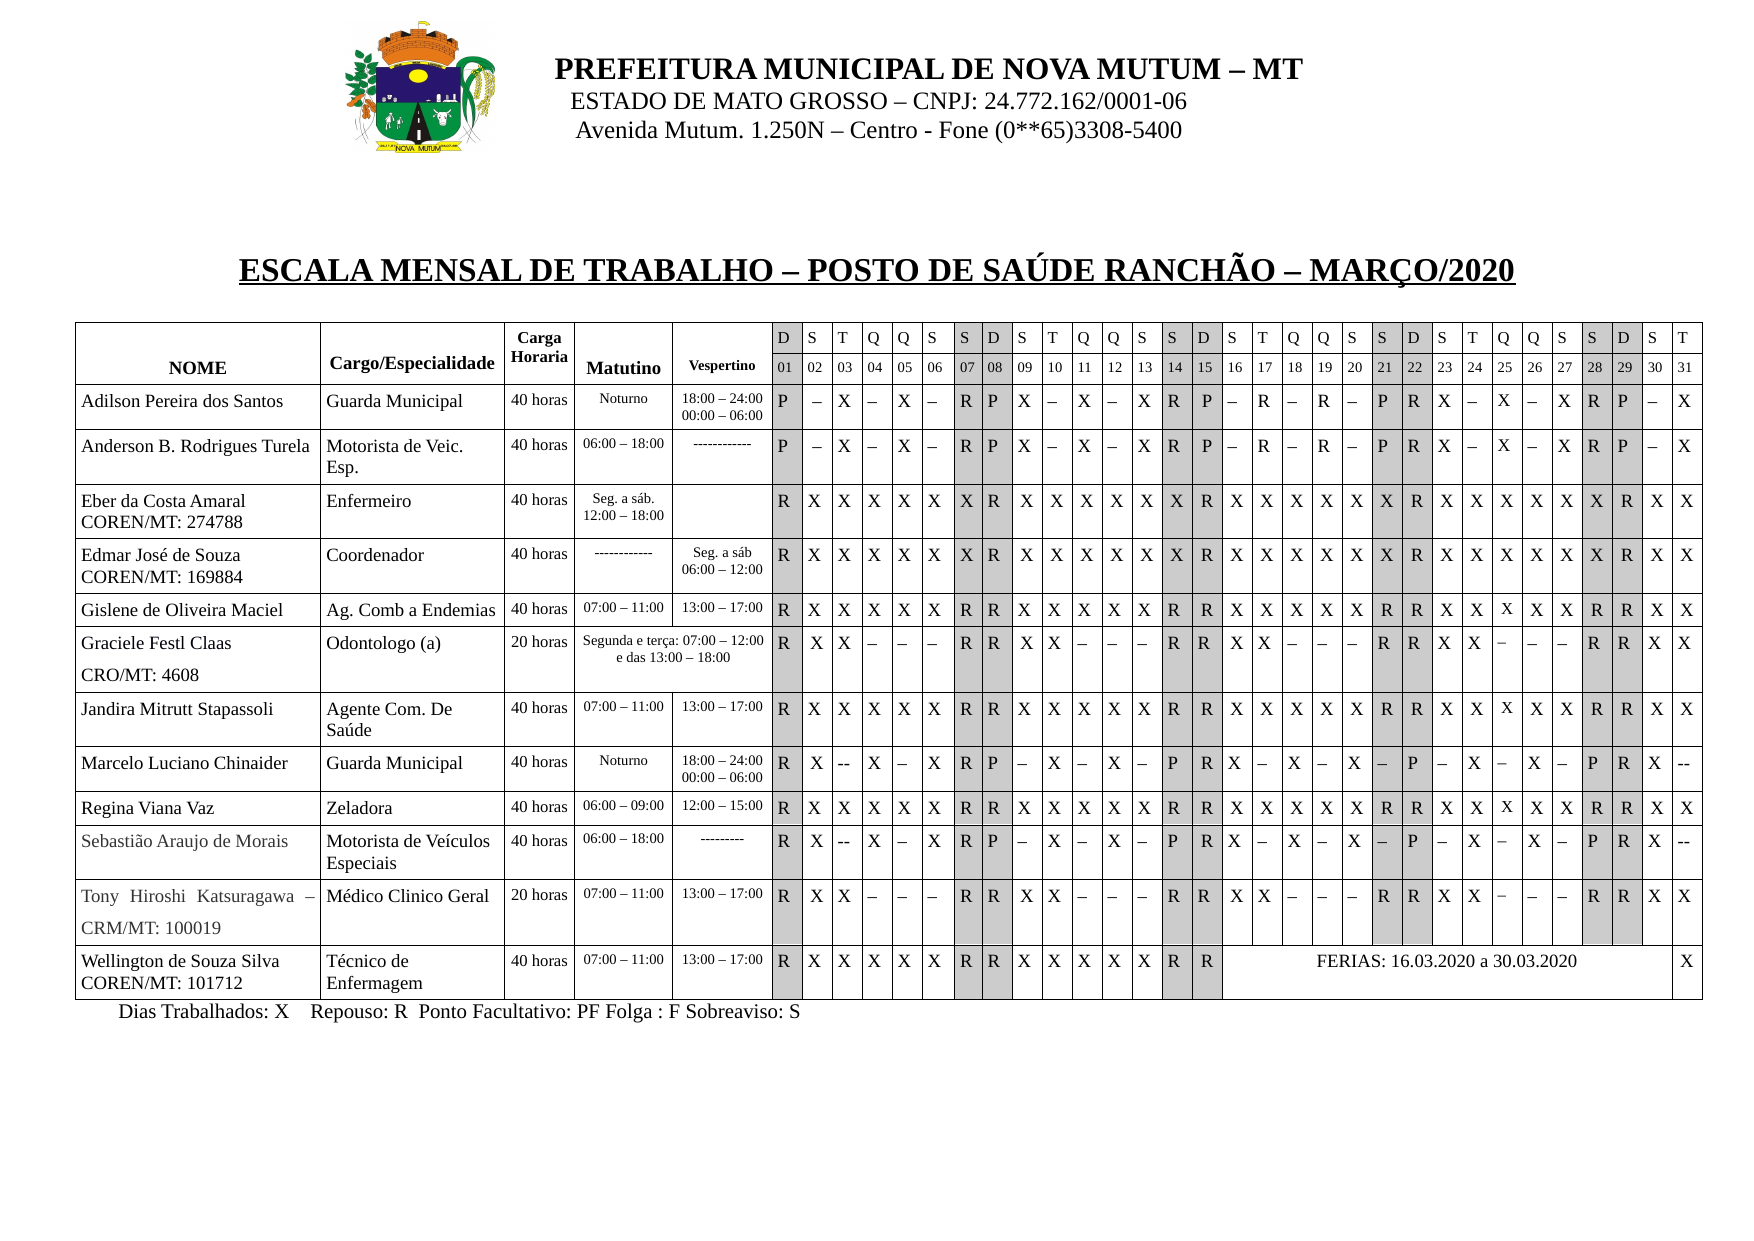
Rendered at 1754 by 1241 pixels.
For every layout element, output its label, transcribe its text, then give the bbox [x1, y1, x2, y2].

table_header S [955, 323, 982, 353]
table_cell R [1373, 627, 1402, 692]
table_cell 04 [863, 354, 892, 384]
table_cell R [1163, 430, 1192, 484]
table_cell R [983, 880, 1012, 944]
table_cell 40 horas [505, 539, 574, 593]
table_cell R [1403, 385, 1432, 429]
table_cell X [893, 792, 922, 824]
table_cell X [1013, 880, 1042, 944]
table_cell R [955, 880, 982, 944]
table_cell P [983, 747, 1012, 791]
table_cell X [1103, 826, 1132, 879]
table_cell 31 [1673, 354, 1702, 384]
table_cell R [773, 747, 802, 791]
table_header D [983, 323, 1012, 353]
table_cell 18:00 – 24:00 00:00 – 06:00 [673, 385, 772, 429]
table_cell X [833, 693, 862, 746]
table_cell X [1643, 594, 1672, 626]
table_cell X [1523, 594, 1552, 626]
table_cell – [1463, 430, 1492, 484]
table_cell 40 horas [505, 594, 574, 626]
table_cell – [1073, 627, 1102, 692]
table_cell X [923, 594, 954, 626]
table_cell Graciele Festl Claas CRO/MT: 4608 [76, 627, 320, 692]
table_cell R [1613, 485, 1642, 538]
table_cell X [1133, 539, 1162, 593]
table_cell X [955, 539, 982, 593]
table_cell 40 horas [505, 946, 574, 999]
table_cell – [893, 880, 922, 944]
table_cell X [1553, 792, 1582, 824]
table_cell 29 [1613, 354, 1642, 384]
table_cell – [1103, 880, 1132, 944]
table_cell – [1343, 430, 1372, 484]
table_cell X [1673, 880, 1702, 944]
table_cell Ag. Comb a Endemias [321, 594, 504, 626]
table_header Carga Horaria [505, 323, 574, 384]
table_cell – [923, 627, 954, 692]
table_cell -- [1673, 826, 1702, 879]
table_cell R [1403, 485, 1432, 538]
picture [345, 21, 496, 153]
table_cell X [1673, 430, 1702, 484]
table_cell X [863, 826, 892, 879]
table_cell X [1013, 693, 1042, 746]
table_cell Anderson B. Rodrigues Turela [76, 430, 320, 484]
table_cell X [1103, 539, 1132, 593]
table_cell X [803, 594, 832, 626]
table_cell R [1613, 792, 1642, 824]
table_cell X [1313, 693, 1342, 746]
table_cell 06:00 – 18:00 [575, 430, 672, 484]
table_cell – [1013, 826, 1042, 879]
table_cell X [1223, 826, 1252, 879]
table_cell X [1043, 594, 1072, 626]
table_cell R [1373, 594, 1402, 626]
table_cell X [1313, 539, 1342, 593]
table_cell X [923, 539, 954, 593]
table_cell 13 [1133, 354, 1162, 384]
table_cell X [1133, 430, 1162, 484]
table_cell 18 [1283, 354, 1312, 384]
table_cell R [773, 792, 802, 824]
table_cell X [1463, 693, 1492, 746]
table_cell R [955, 747, 982, 791]
table_cell X [1163, 539, 1192, 593]
table_cell P [1373, 385, 1402, 429]
table_cell – [1523, 385, 1552, 429]
table_cell 06:00 – 09:00 [575, 792, 672, 824]
table_cell 07:00 – 11:00 [575, 880, 672, 944]
table_cell 40 horas [505, 792, 574, 824]
table_cell 07:00 – 11:00 [575, 594, 672, 626]
table_cell 40 horas [505, 485, 574, 538]
table_cell 17 [1253, 354, 1282, 384]
table_cell R [955, 946, 982, 999]
table_cell X [1583, 485, 1612, 538]
table_cell X [893, 946, 922, 999]
table_cell X [1313, 792, 1342, 824]
table_cell -- [1673, 747, 1702, 791]
table_cell X [1343, 539, 1372, 593]
table_cell R [1403, 539, 1432, 593]
table_header Vespertino [673, 323, 772, 384]
table_cell Segunda e terça: 07:00 – 12:00 e das 13:00 – 18:00 [575, 627, 772, 692]
table_cell X [1673, 539, 1702, 593]
table_cell – [1643, 430, 1672, 484]
table_cell X [893, 385, 922, 429]
table_cell X [1553, 430, 1582, 484]
table_cell – [1523, 430, 1552, 484]
table_cell Enfermeiro [321, 485, 504, 538]
table_cell R [1613, 747, 1642, 791]
table_cell R [1373, 693, 1402, 746]
table_cell [673, 485, 772, 538]
text Dias Trabalhados: X Repouso: R Ponto Facultativo: PF Folga : F Sobreaviso: S [118, 1000, 1636, 1023]
table_cell 14 [1163, 354, 1192, 384]
table_cell Técnico de Enfermagem [321, 946, 504, 999]
table_cell X [803, 485, 832, 538]
table_cell 08 [983, 354, 1012, 384]
table_cell X [1283, 792, 1312, 824]
table_cell R [1253, 430, 1282, 484]
table_cell R [773, 539, 802, 593]
table_cell X [893, 539, 922, 593]
table_cell 20 horas [505, 880, 574, 944]
table_cell R [1403, 430, 1432, 484]
table_cell R [773, 627, 802, 692]
table_cell X [923, 693, 954, 746]
table_cell P [1403, 826, 1432, 879]
text ESCALA MENSAL DE TRABALHO – POSTO DE SAÚDE RANCHÃO – MARÇO/2020 [118, 250, 1636, 288]
table_cell X [1463, 880, 1492, 944]
table_cell P [983, 385, 1012, 429]
table_header D [1613, 323, 1642, 353]
table_cell – [1313, 627, 1342, 692]
table_cell R [1403, 880, 1432, 944]
table_cell – [1283, 430, 1312, 484]
table_cell Médico Clinico Geral [321, 880, 504, 944]
table_cell 28 [1583, 354, 1612, 384]
table_cell X [803, 946, 832, 999]
table_cell 13:00 – 17:00 [673, 946, 772, 999]
table_cell X [1133, 946, 1162, 999]
table_cell X [1463, 627, 1492, 692]
table_cell Noturno [575, 747, 672, 791]
table_cell X [1103, 485, 1132, 538]
table_cell X [1433, 385, 1462, 429]
table_cell X [863, 747, 892, 791]
table_cell R [773, 594, 802, 626]
table_cell 40 horas [505, 747, 574, 791]
table_cell X [1073, 485, 1102, 538]
table_cell X [1133, 693, 1162, 746]
table_cell X [1313, 594, 1342, 626]
table_cell R [955, 693, 982, 746]
table_cell ------------ [673, 430, 772, 484]
table_cell X [1373, 485, 1402, 538]
table_cell 15 [1193, 354, 1222, 384]
table_cell X [1463, 792, 1492, 824]
table_cell R [1583, 385, 1612, 429]
table_cell 25 [1493, 354, 1522, 384]
table_cell R [1163, 693, 1192, 746]
table_cell X [923, 826, 954, 879]
table_cell X [1133, 485, 1162, 538]
table_cell – [1343, 880, 1372, 944]
table_cell – [1013, 747, 1042, 791]
table_header S [1013, 323, 1042, 353]
table_cell P [1373, 430, 1402, 484]
table_cell R [1163, 946, 1192, 999]
table_cell R [1613, 594, 1642, 626]
table_cell X [1223, 792, 1252, 824]
table_cell X [1373, 539, 1402, 593]
table_cell X [1343, 693, 1372, 746]
table_cell X [1643, 747, 1672, 791]
table_cell – [923, 430, 954, 484]
table_cell X [1553, 539, 1582, 593]
table_header S [1553, 323, 1582, 353]
table_cell R [955, 826, 982, 879]
table_header Q [863, 323, 892, 353]
table_header Q [1073, 323, 1102, 353]
table_header NOME [76, 323, 320, 384]
table_cell X [1253, 693, 1282, 746]
table_cell X [1253, 627, 1282, 692]
table_cell 11 [1073, 354, 1102, 384]
table_cell 13:00 – 17:00 [673, 693, 772, 746]
table_cell R [1193, 539, 1222, 593]
table_cell 06:00 – 18:00 [575, 826, 672, 879]
table_cell 07:00 – 11:00 [575, 946, 672, 999]
table_cell R [1583, 430, 1612, 484]
table_cell R [1613, 539, 1642, 593]
table_cell R [1163, 385, 1192, 429]
table_cell X [1343, 594, 1372, 626]
table_cell – [803, 385, 832, 429]
table_cell R [1193, 792, 1222, 824]
table_cell X [923, 792, 954, 824]
table_cell – [1493, 747, 1522, 791]
table_cell – [1073, 826, 1102, 879]
table_cell ------------ [575, 539, 672, 593]
table_cell P [1613, 385, 1642, 429]
table_cell Noturno [575, 385, 672, 429]
table_cell – [1493, 880, 1522, 944]
table_cell X [833, 627, 862, 692]
table_cell 13:00 – 17:00 [673, 880, 772, 944]
table_header S [1433, 323, 1462, 353]
table_header Matutino [575, 323, 672, 384]
table_cell X [1163, 485, 1192, 538]
table_cell X [1493, 792, 1522, 824]
table_cell X [1253, 539, 1282, 593]
table_cell X [1643, 627, 1672, 692]
table_cell – [1133, 880, 1162, 944]
table_cell 23 [1433, 354, 1462, 384]
table_cell 03 [833, 354, 862, 384]
table_cell – [1043, 385, 1072, 429]
table_cell X [1643, 792, 1672, 824]
table_cell – [1283, 385, 1312, 429]
table_cell P [773, 385, 802, 429]
table_cell – [893, 627, 922, 692]
table_cell R [1373, 880, 1402, 944]
table_cell P [1193, 385, 1222, 429]
table_cell X [1283, 826, 1312, 879]
table_cell X [1103, 792, 1132, 824]
table_cell – [1553, 826, 1582, 879]
table_cell 26 [1523, 354, 1552, 384]
table_cell – [1433, 826, 1462, 879]
table_cell X [1223, 594, 1252, 626]
table_cell 12 [1103, 354, 1132, 384]
table_cell X [1343, 792, 1372, 824]
table_cell R [955, 627, 982, 692]
table_cell X [1643, 693, 1672, 746]
table_header S [1583, 323, 1612, 353]
table_cell R [1163, 880, 1192, 944]
table_cell X [893, 430, 922, 484]
table_cell 19 [1313, 354, 1342, 384]
table_cell X [833, 385, 862, 429]
table_cell X [1523, 485, 1552, 538]
table_cell R [1193, 627, 1222, 692]
table_cell Agente Com. De Saúde [321, 693, 504, 746]
table_cell X [803, 792, 832, 824]
table_cell Guarda Municipal [321, 747, 504, 791]
table_cell 02 [803, 354, 832, 384]
table_cell X [1673, 385, 1702, 429]
table_cell X [1523, 747, 1552, 791]
table_cell – [893, 826, 922, 879]
table_cell X [803, 539, 832, 593]
table_cell R [983, 792, 1012, 824]
table_cell X [1673, 946, 1702, 999]
table_cell X [863, 539, 892, 593]
table_cell 30 [1643, 354, 1672, 384]
table_cell X [923, 747, 954, 791]
table_cell R [773, 946, 802, 999]
table_cell – [1043, 430, 1072, 484]
table_cell R [1193, 880, 1222, 944]
table_cell R [1163, 594, 1192, 626]
table_cell X [1553, 693, 1582, 746]
table_cell X [1043, 693, 1072, 746]
table_cell R [773, 826, 802, 879]
table_header T [1673, 323, 1702, 353]
table_cell X [1523, 826, 1552, 879]
table_cell Tony Hiroshi Katsuragawa – CRM/MT: 100019 [76, 880, 320, 944]
table_cell – [1643, 385, 1672, 429]
table_cell X [863, 594, 892, 626]
table_cell X [1463, 594, 1492, 626]
table_cell P [1163, 826, 1192, 879]
table_cell Gislene de Oliveira Maciel [76, 594, 320, 626]
table_cell X [803, 747, 832, 791]
table_cell 24 [1463, 354, 1492, 384]
table_cell X [1223, 539, 1252, 593]
table_cell --------- [673, 826, 772, 879]
table_cell X [923, 485, 954, 538]
table_cell X [1073, 385, 1102, 429]
table_header Q [1103, 323, 1132, 353]
table_cell X [803, 880, 832, 944]
table_header D [773, 323, 802, 353]
table_cell X [1283, 539, 1312, 593]
table_cell Seg. a sáb. 12:00 – 18:00 [575, 485, 672, 538]
table_cell – [1343, 385, 1372, 429]
table_cell Marcelo Luciano Chinaider [76, 747, 320, 791]
table_cell X [1523, 693, 1552, 746]
table_cell X [1223, 627, 1252, 692]
table_cell X [1643, 880, 1672, 944]
table_header Q [893, 323, 922, 353]
table_cell – [863, 627, 892, 692]
table_cell X [1643, 485, 1672, 538]
table_cell – [1553, 627, 1582, 692]
table_cell X [1553, 594, 1582, 626]
table_cell X [1583, 539, 1612, 593]
table_cell X [1103, 693, 1132, 746]
table_cell – [1133, 627, 1162, 692]
table_cell – [863, 880, 892, 944]
table_cell R [1163, 627, 1192, 692]
table_cell X [833, 594, 862, 626]
table_cell – [1223, 385, 1252, 429]
table_cell Zeladora [321, 792, 504, 824]
table_cell R [1193, 594, 1222, 626]
table_cell 40 horas [505, 430, 574, 484]
table_cell P [1583, 826, 1612, 879]
table_cell – [1133, 747, 1162, 791]
table_cell – [1073, 747, 1102, 791]
table_cell R [983, 946, 1012, 999]
table_cell X [1043, 627, 1072, 692]
table_cell X [1343, 747, 1372, 791]
table_cell X [833, 946, 862, 999]
table_header S [1343, 323, 1372, 353]
table_cell 13:00 – 17:00 [673, 594, 772, 626]
table_cell 07:00 – 11:00 [575, 693, 672, 746]
table_cell X [1673, 594, 1702, 626]
table_cell Regina Viana Vaz [76, 792, 320, 824]
table_header S [923, 323, 954, 353]
table_cell – [1073, 880, 1102, 944]
table_cell – [1103, 385, 1132, 429]
table_cell X [1433, 880, 1462, 944]
table_cell X [803, 826, 832, 879]
table_cell – [1283, 880, 1312, 944]
table_cell P [1403, 747, 1432, 791]
table_cell 18:00 – 24:00 00:00 – 06:00 [673, 747, 772, 791]
table_cell – [1313, 747, 1342, 791]
table_cell X [1013, 792, 1042, 824]
table_cell – [1493, 826, 1522, 879]
table_cell Motorista de Veículos Especiais [321, 826, 504, 879]
table_cell – [1493, 627, 1522, 692]
table_cell R [983, 693, 1012, 746]
table_cell 10 [1043, 354, 1072, 384]
table_cell – [1103, 430, 1132, 484]
table_cell R [983, 627, 1012, 692]
table_cell X [863, 693, 892, 746]
table_cell Coordenador [321, 539, 504, 593]
table_cell R [773, 693, 802, 746]
table_cell – [1553, 747, 1582, 791]
table_cell X [1043, 792, 1072, 824]
table_cell P [983, 826, 1012, 879]
table_cell R [773, 880, 802, 944]
table_cell X [803, 693, 832, 746]
table_cell – [1223, 430, 1252, 484]
table_cell X [863, 946, 892, 999]
table_cell X [1223, 693, 1252, 746]
table_cell X [893, 693, 922, 746]
table_cell X [1493, 430, 1522, 484]
table_cell P [1193, 430, 1222, 484]
table_cell – [1523, 627, 1552, 692]
table_cell X [833, 880, 862, 944]
table_cell X [1133, 594, 1162, 626]
table_cell X [1043, 539, 1072, 593]
table_cell – [803, 430, 832, 484]
table_cell 06 [923, 354, 954, 384]
table_cell X [1283, 693, 1312, 746]
table_cell – [1253, 826, 1282, 879]
table_cell X [1463, 826, 1492, 879]
table_cell X [1433, 594, 1462, 626]
table_cell R [983, 594, 1012, 626]
table_cell X [1223, 485, 1252, 538]
table_header T [1253, 323, 1282, 353]
table_cell X [893, 485, 922, 538]
table_header S [1223, 323, 1252, 353]
table_header D [1193, 323, 1222, 353]
table_cell X [1073, 946, 1102, 999]
table_cell X [1463, 485, 1492, 538]
table_cell X [1673, 627, 1702, 692]
table_cell R [1193, 946, 1222, 999]
table_cell -- [833, 747, 862, 791]
table_cell X [1283, 485, 1312, 538]
table_cell X [1673, 693, 1702, 746]
table_cell – [1103, 627, 1132, 692]
table_cell Jandira Mitrutt Stapassoli [76, 693, 320, 746]
table_cell R [955, 594, 982, 626]
table_cell X [863, 485, 892, 538]
table_cell X [833, 539, 862, 593]
table_cell – [1343, 627, 1372, 692]
table_cell X [1493, 485, 1522, 538]
table_cell X [1013, 385, 1042, 429]
table_cell 40 horas [505, 826, 574, 879]
table_cell X [1223, 880, 1252, 944]
table_cell R [1193, 826, 1222, 879]
table_cell X [1013, 485, 1042, 538]
table_cell R [1373, 792, 1402, 824]
table_header T [1463, 323, 1492, 353]
table_cell X [1343, 826, 1372, 879]
table_cell X [1043, 485, 1072, 538]
table_cell R [1583, 594, 1612, 626]
table_cell X [1223, 747, 1252, 791]
table_cell X [1253, 880, 1282, 944]
table_cell 07 [955, 354, 982, 384]
table_cell X [1283, 747, 1312, 791]
table_cell X [893, 594, 922, 626]
table_cell X [923, 946, 954, 999]
table_cell R [1403, 792, 1432, 824]
table_cell X [1673, 485, 1702, 538]
table_cell – [923, 385, 954, 429]
table_cell R [1313, 385, 1342, 429]
table_header T [833, 323, 862, 353]
table_header Q [1283, 323, 1312, 353]
table_cell Adilson Pereira dos Santos [76, 385, 320, 429]
table_cell P [1583, 747, 1612, 791]
table_cell X [1133, 385, 1162, 429]
table_header S [803, 323, 832, 353]
table_cell X [1103, 594, 1132, 626]
table_cell X [1253, 594, 1282, 626]
table_cell X [1673, 792, 1702, 824]
table_cell X [1493, 385, 1522, 429]
table_cell X [1493, 539, 1522, 593]
table_cell 40 horas [505, 693, 574, 746]
table_cell – [1553, 880, 1582, 944]
table_cell X [1133, 792, 1162, 824]
table_cell X [1073, 539, 1102, 593]
table_cell X [1313, 485, 1342, 538]
table_cell – [1373, 747, 1402, 791]
table_cell X [803, 627, 832, 692]
table_cell X [1013, 430, 1042, 484]
table_cell X [1013, 946, 1042, 999]
table_cell R [1613, 826, 1642, 879]
table_cell 20 [1343, 354, 1372, 384]
table_cell R [1193, 693, 1222, 746]
table_cell X [1463, 747, 1492, 791]
table_cell P [773, 430, 802, 484]
table_cell Seg. a sáb 06:00 – 12:00 [673, 539, 772, 593]
table_cell Wellington de Souza Silva COREN/MT: 101712 [76, 946, 320, 999]
table_cell – [1133, 826, 1162, 879]
table_cell X [1043, 747, 1072, 791]
table_cell 27 [1553, 354, 1582, 384]
table_cell R [1313, 430, 1342, 484]
table_cell – [863, 430, 892, 484]
table_header Q [1523, 323, 1552, 353]
table_cell 01 [773, 354, 802, 384]
table_header Cargo/Especialidade [321, 323, 504, 384]
table_cell R [1253, 385, 1282, 429]
table_cell X [1043, 826, 1072, 879]
table_cell X [1253, 792, 1282, 824]
table_cell X [1433, 693, 1462, 746]
table_cell R [955, 792, 982, 824]
table_cell X [1253, 485, 1282, 538]
table_cell R [1583, 627, 1612, 692]
table_cell R [1583, 880, 1612, 944]
table_cell X [1553, 385, 1582, 429]
table_header S [1133, 323, 1162, 353]
table_cell – [1433, 747, 1462, 791]
table_cell 40 horas [505, 385, 574, 429]
table_cell R [1583, 693, 1612, 746]
table_cell P [983, 430, 1012, 484]
table_cell 09 [1013, 354, 1042, 384]
table_cell 20 horas [505, 627, 574, 692]
table_cell Odontologo (a) [321, 627, 504, 692]
table_cell X [1013, 539, 1042, 593]
table_cell X [833, 792, 862, 824]
table_cell 05 [893, 354, 922, 384]
table_cell P [1613, 430, 1642, 484]
table_cell X [863, 792, 892, 824]
table_header Q [1313, 323, 1342, 353]
table_cell R [1583, 792, 1612, 824]
table_header T [1043, 323, 1072, 353]
table_cell X [1103, 747, 1132, 791]
table_cell X [1523, 792, 1552, 824]
table_cell X [1463, 539, 1492, 593]
table_cell R [773, 485, 802, 538]
table_header S [1373, 323, 1402, 353]
table_header Q [1493, 323, 1522, 353]
table_cell Eber da Costa Amaral COREN/MT: 274788 [76, 485, 320, 538]
table_cell – [863, 385, 892, 429]
table_cell FERIAS: 16.03.2020 a 30.03.2020 [1223, 946, 1672, 999]
table_cell R [983, 539, 1012, 593]
table_header S [1643, 323, 1672, 353]
table_cell R [1163, 792, 1192, 824]
table_cell R [1193, 485, 1222, 538]
table_cell 16 [1223, 354, 1252, 384]
table_cell X [1433, 539, 1462, 593]
table_cell – [1313, 826, 1342, 879]
table_cell X [1043, 880, 1072, 944]
table_cell X [1553, 485, 1582, 538]
table_cell R [1403, 594, 1432, 626]
table_cell X [1013, 627, 1042, 692]
table_cell X [1073, 594, 1102, 626]
table_cell X [1493, 693, 1522, 746]
table_cell R [1613, 627, 1642, 692]
table_cell X [1073, 792, 1102, 824]
table_cell X [1343, 485, 1372, 538]
table_cell – [1463, 385, 1492, 429]
table_cell R [955, 430, 982, 484]
table_cell X [1073, 693, 1102, 746]
table_cell R [1193, 747, 1222, 791]
table_cell Sebastião Araujo de Morais [76, 826, 320, 879]
table_cell X [1283, 594, 1312, 626]
table_cell R [1613, 693, 1642, 746]
table_cell X [1523, 539, 1552, 593]
table_header D [1403, 323, 1432, 353]
table_cell Edmar José de Souza COREN/MT: 169884 [76, 539, 320, 593]
table_cell X [1493, 594, 1522, 626]
table_cell X [1043, 946, 1072, 999]
table_cell X [1433, 792, 1462, 824]
table_cell P [1163, 747, 1192, 791]
table_cell 22 [1403, 354, 1432, 384]
table_cell X [833, 485, 862, 538]
table_cell – [1283, 627, 1312, 692]
table_cell R [1403, 627, 1432, 692]
table_cell -- [833, 826, 862, 879]
table_cell X [1103, 946, 1132, 999]
table_cell R [1613, 880, 1642, 944]
table_cell – [1373, 826, 1402, 879]
table_cell – [1253, 747, 1282, 791]
table_cell X [1433, 485, 1462, 538]
table_cell R [1403, 693, 1432, 746]
table_cell X [1073, 430, 1102, 484]
table_cell – [893, 747, 922, 791]
table_header S [1163, 323, 1192, 353]
table_cell X [1433, 627, 1462, 692]
table_cell X [1013, 594, 1042, 626]
table_cell X [955, 485, 982, 538]
table_cell – [1313, 880, 1342, 944]
table_cell Motorista de Veic. Esp. [321, 430, 504, 484]
table_cell X [1643, 539, 1672, 593]
table_cell X [1643, 826, 1672, 879]
table_cell – [923, 880, 954, 944]
table_cell X [833, 430, 862, 484]
table_cell Guarda Municipal [321, 385, 504, 429]
table_cell 12:00 – 15:00 [673, 792, 772, 824]
table_cell 21 [1373, 354, 1402, 384]
table_cell R [983, 485, 1012, 538]
table_cell – [1523, 880, 1552, 944]
table_cell X [1433, 430, 1462, 484]
table_cell R [955, 385, 982, 429]
